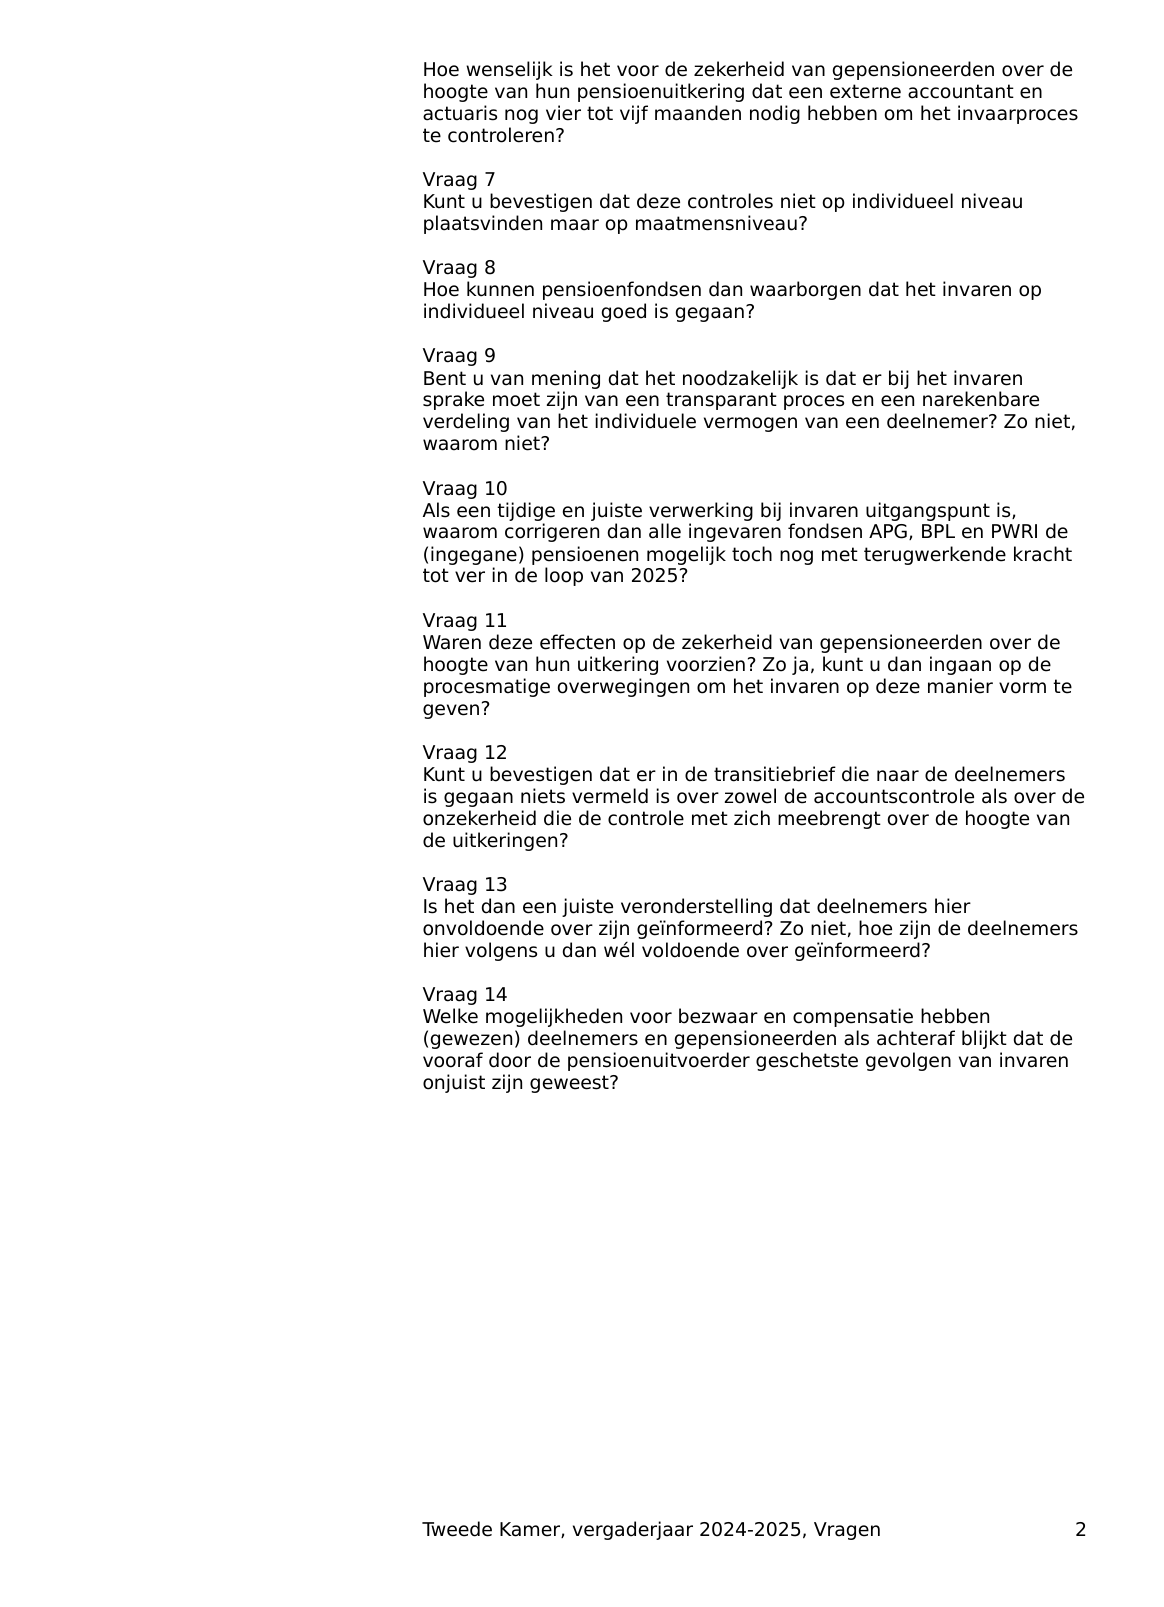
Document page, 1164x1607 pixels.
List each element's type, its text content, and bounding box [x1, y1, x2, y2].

text Welke mogelijkheden voor bezwaar en compensatie hebben (gewezen) deelnemers en gepensioneerden als achteraf blijkt dat de vooraf door de pensioenuitvoerder geschetste gevolgen van invaren onjuist zijn geweest? [422, 1006, 1087, 1094]
text Vraag 7 [422, 169, 1087, 191]
text Waren deze effecten op de zekerheid van gepensioneerden over de hoogte van hun uitkering voorzien? Zo ja, kunt u dan ingaan op de procesmatige overwegingen om het invaren op deze manier vorm te geven? [422, 632, 1087, 719]
text Vraag 9 [422, 345, 1087, 367]
text Hoe kunnen pensioenfondsen dan waarborgen dat het invaren op individueel niveau goed is gegaan? [422, 279, 1087, 323]
text Vraag 12 [422, 742, 1087, 764]
text Vraag 8 [422, 257, 1087, 279]
text Als een tijdige en juiste verwerking bij invaren uitgangspunt is, waarom corrigeren dan alle ingevaren fondsen APG, BPL en PWRI de (ingegane) pensioenen mogelijk toch nog met terugwerkende kracht tot ver in de loop van 2025? [422, 499, 1087, 587]
text Vraag 14 [422, 984, 1087, 1006]
text Is het dan een juiste veronderstelling dat deelnemers hier onvoldoende over zijn geïnformeerd? Zo niet, hoe zijn de deelnemers hier volgens u dan wél voldoende over geïnformeerd? [422, 896, 1087, 962]
text Bent u van mening dat het noodzakelijk is dat er bij het invaren sprake moet zijn van een transparant proces en een narekenbare verdeling van het individuele vermogen van een deelnemer? Zo niet, waarom niet? [422, 367, 1087, 455]
text Vraag 11 [422, 609, 1087, 632]
text Vraag 13 [422, 874, 1087, 896]
text Hoe wenselijk is het voor de zekerheid van gepensioneerden over de hoogte van hun pensioenuitkering dat een externe accountant en actuaris nog vier tot vijf maanden nodig hebben om het invaarproces te controleren? [422, 59, 1087, 147]
text Kunt u bevestigen dat er in de transitiebrief die naar de deelnemers is gegaan niets vermeld is over zowel de accountscontrole als over de onzekerheid die de controle met zich meebrengt over de hoogte van de uitkeringen? [422, 764, 1087, 852]
text Kunt u bevestigen dat deze controles niet op individueel niveau plaatsvinden maar op maatmensniveau? [422, 191, 1087, 235]
text Vraag 10 [422, 477, 1087, 499]
